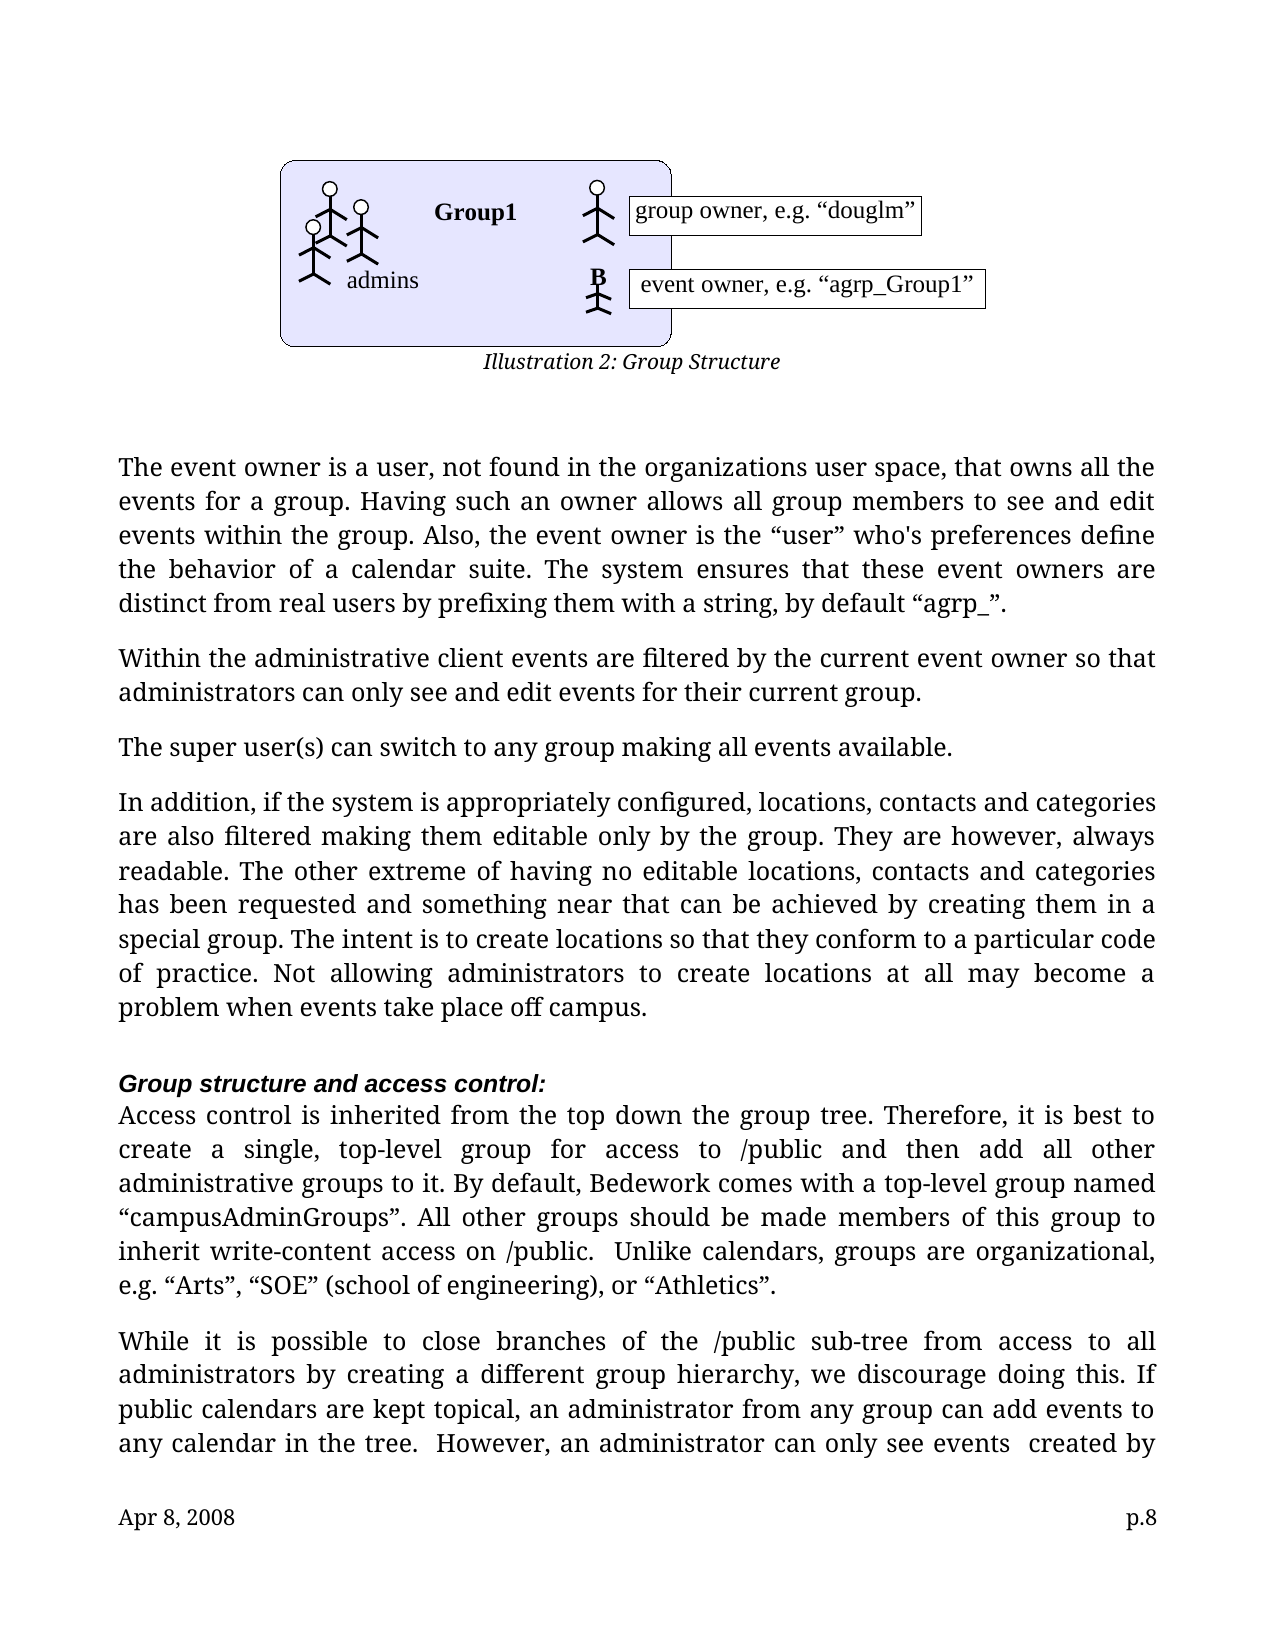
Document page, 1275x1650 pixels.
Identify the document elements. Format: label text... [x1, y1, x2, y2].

subtitle Group structure and access control: [118, 1070, 1157, 1098]
text Illustration 2: Group Structure [242, 143, 1024, 375]
text The super user(s) can switch to any group making all events available. [118, 730, 1157, 764]
text Access control is inherited from the top down the group tree. Therefore, it is best to create a single, top-level group for access to /public and then add all other administrative groups to it. By default, Bedework comes with a top-level group named “campusAdminGroups”. All other groups should be made members of this group to inherit write-content access on /public. Unlike calendars, groups are organizational, e.g. “Arts”, “SOE” (school of engineering), or “Athletics”. [118, 1098, 1157, 1302]
text While it is possible to close branches of the /public sub-tree from access to all administrators by creating a different group hierarchy, we discourage doing this. If public calendars are kept topical, an administrator from any group can add events to any calendar in the tree. However, an administrator can only see events created by [118, 1323, 1157, 1459]
text Within the administrative client events are filtered by the current event owner so that administrators can only see and edit events for their current group. [118, 641, 1157, 709]
text In addition, if the system is appropriately configured, locations, contacts and categories are also filtered making them editable only by the group. They are however, always readable. The other extreme of having no editable locations, contacts and categories has been requested and something near that can be achieved by creating them in a special group. The intent is to create locations so that they conform to a particular code of practice. Not allowing administrators to create locations at all may become a problem when events take place off campus. [118, 785, 1157, 1023]
text The event owner is a user, not found in the organizations user space, that owns all the events for a group. Having such an owner allows all group members to see and edit events within the group. Also, the event owner is the “user” who's preferences define the behavior of a calendar suite. The system ensures that these event owners are distinct from real users by prefixing them with a string, by default “agrp_”. [118, 449, 1157, 620]
